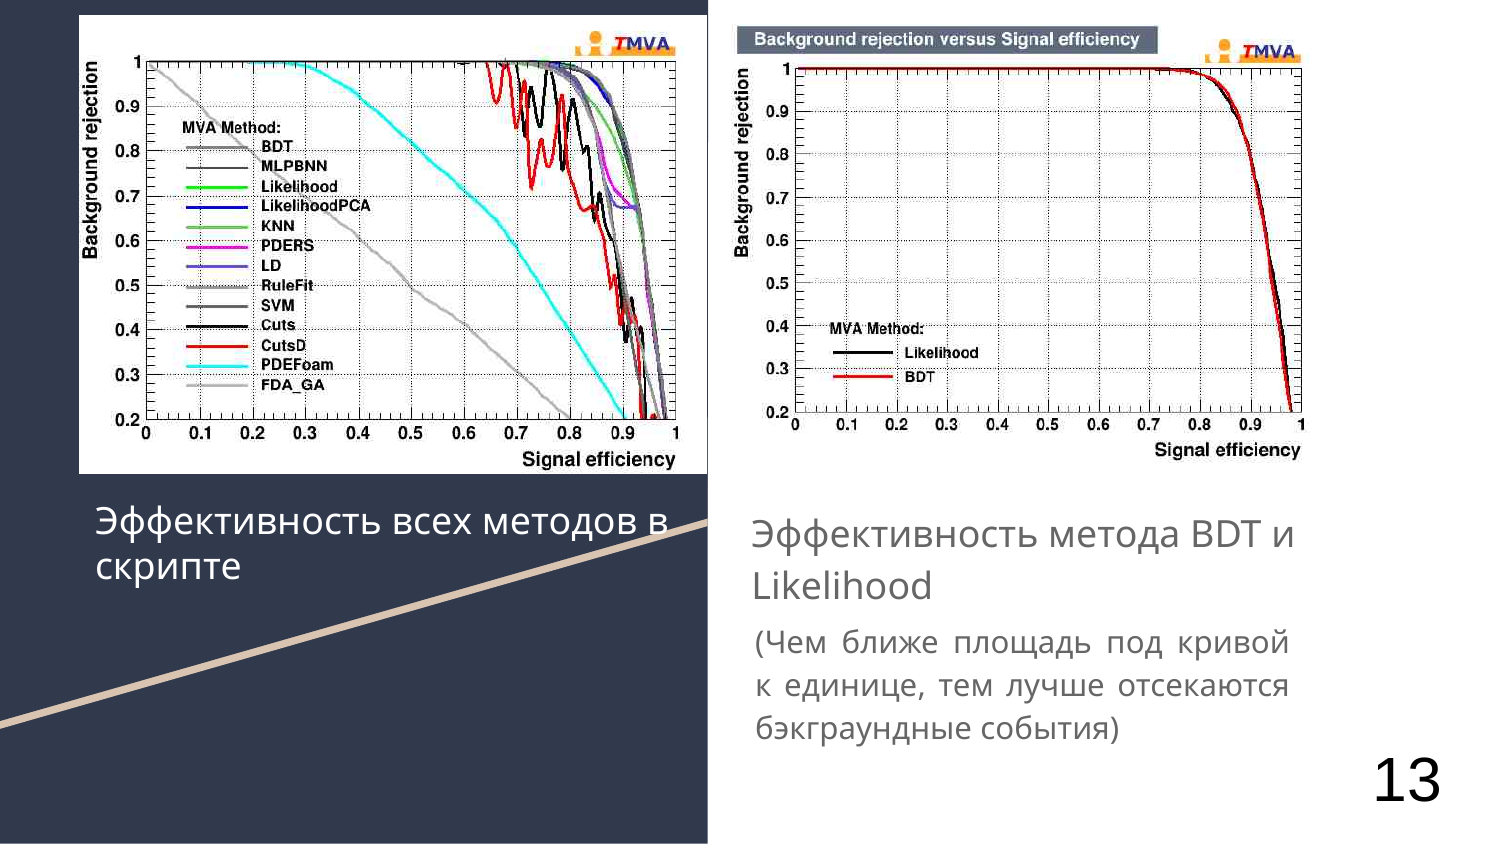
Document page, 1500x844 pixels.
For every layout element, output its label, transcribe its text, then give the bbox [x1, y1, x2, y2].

title Эффективность всех методов в скрипте [79, 482, 688, 844]
list (Чем ближе площадь под кривой к единице, тем лучше отсекаются бэкграундные события) [740, 601, 1306, 775]
picture [79, 15, 707, 474]
title 13 [1357, 723, 1500, 844]
list Эффективность метода BDT и Likelihood [736, 488, 1420, 662]
picture [731, 24, 1331, 464]
